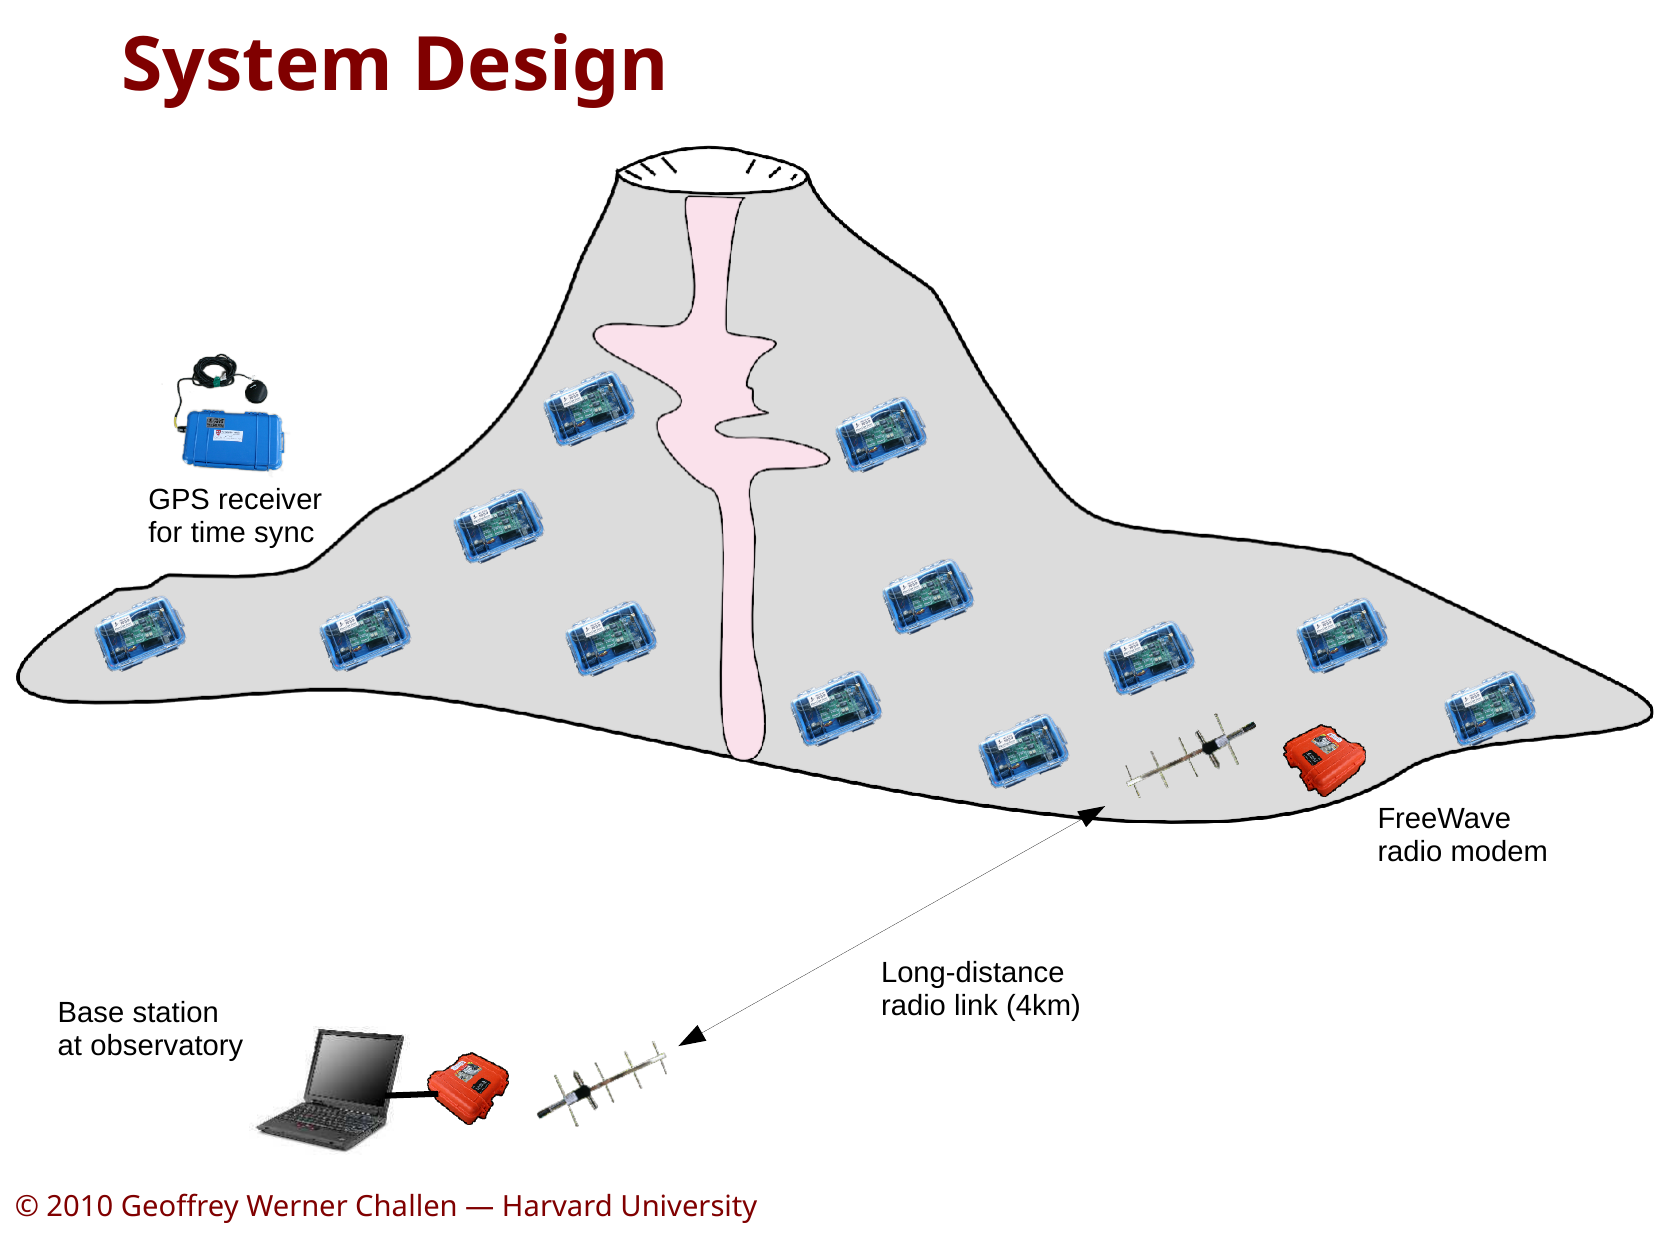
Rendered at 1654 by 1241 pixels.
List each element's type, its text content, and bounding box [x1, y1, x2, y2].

title System Design [121, 16, 1534, 106]
text_box FreeWave radio modem [1362, 794, 1563, 875]
text_box Long-distance radio link (4km) [866, 948, 1096, 1030]
text_box GPS receiver for time sync [133, 475, 337, 556]
picture [536, 1040, 667, 1127]
picture [427, 1052, 509, 1125]
picture [249, 1018, 410, 1164]
text_box Base station at observatory [42, 988, 258, 1070]
picture [16, 108, 1654, 824]
